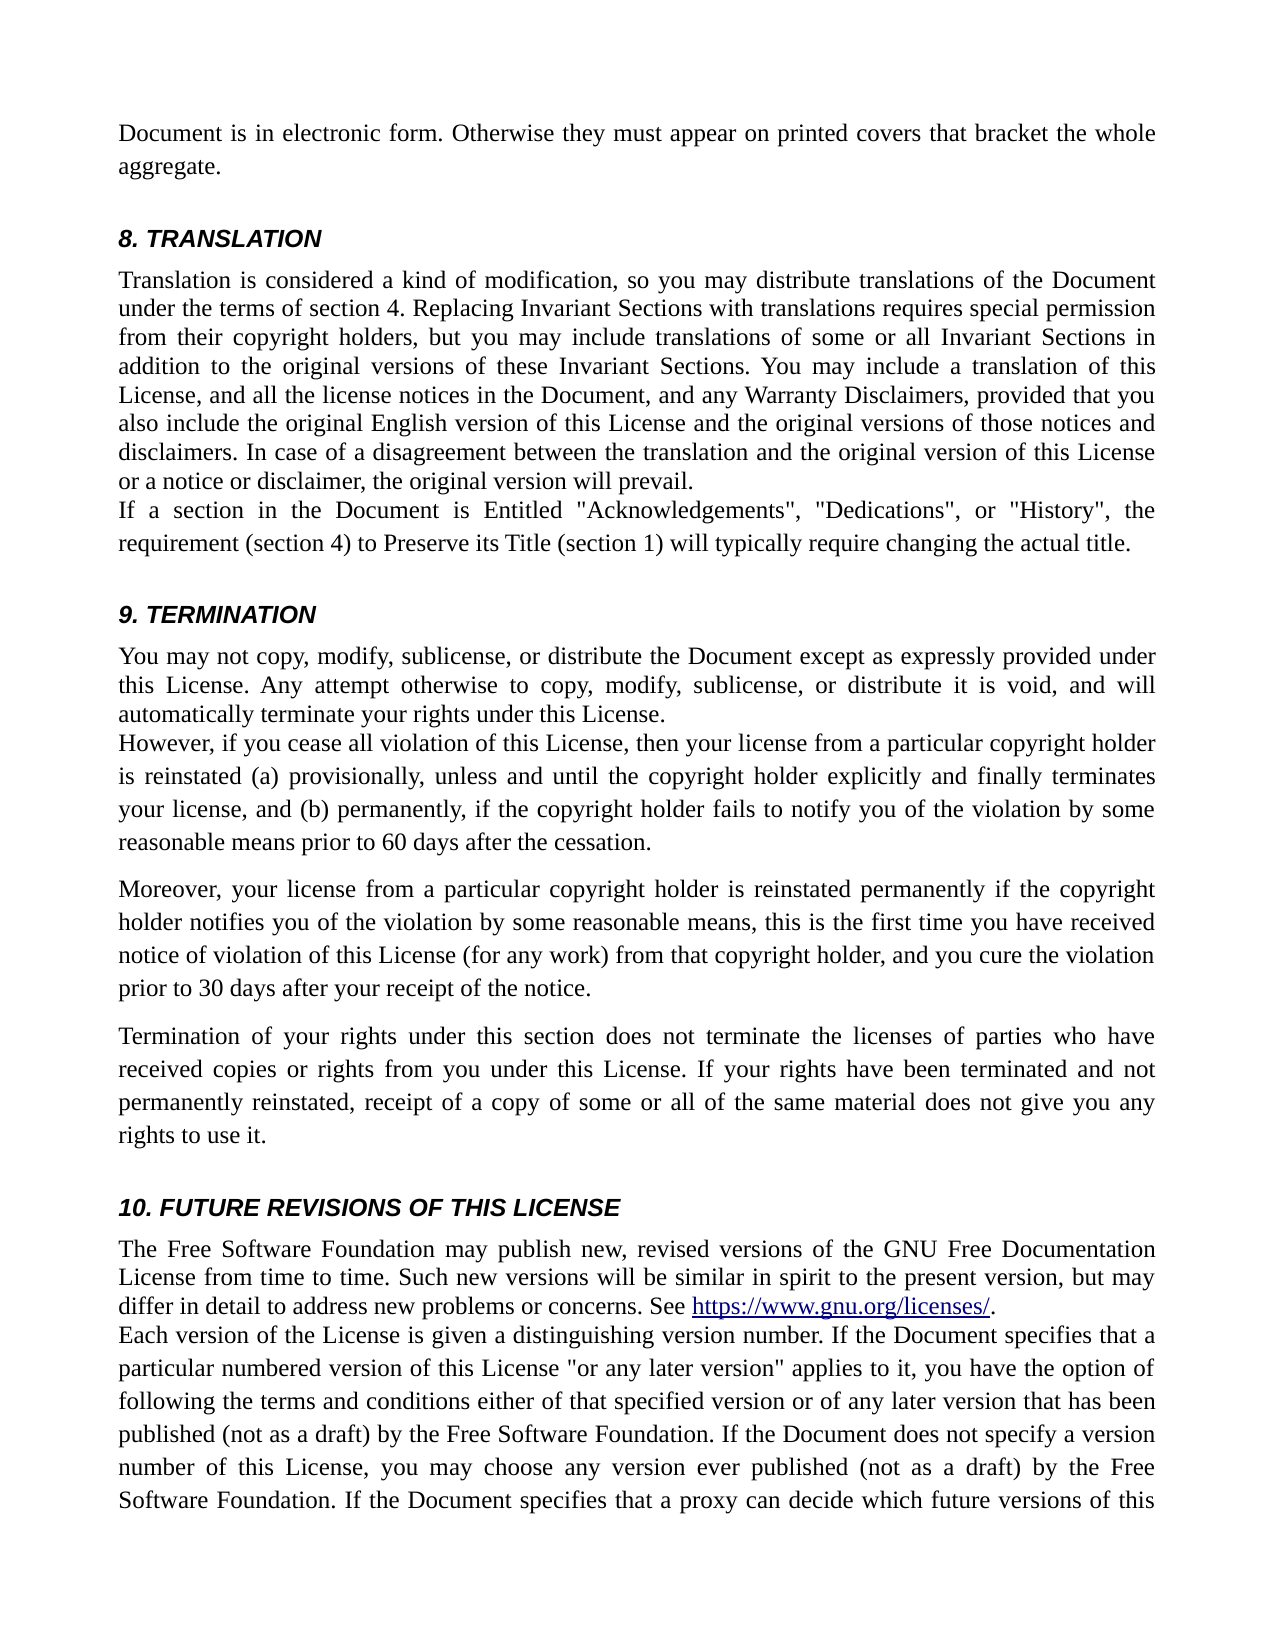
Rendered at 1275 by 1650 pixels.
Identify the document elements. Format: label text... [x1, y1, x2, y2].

subtitle 8. TRANSLATION [118, 224, 1157, 252]
text The Free Software Foundation may publish new, revised versions of the GNU Free Documentation License from time to time. Such new versions will be similar in spirit to the present version, but may differ in detail to address new problems or concerns. See https://www.gnu.org/licenses/. [118, 1234, 1157, 1320]
subtitle 10. FUTURE REVISIONS OF THIS LICENSE [118, 1193, 1157, 1221]
text However, if you cease all violation of this License, then your license from a particular copyright holder is reinstated (a) provisionally, unless and until the copyright holder explicitly and finally terminates your license, and (b) permanently, if the copyright holder fails to notify you of the violation by some reasonable means prior to 60 days after the cessation. [118, 728, 1157, 856]
subtitle 9. TERMINATION [118, 600, 1157, 629]
text Each version of the License is given a distinguishing version number. If the Document specifies that a particular numbered version of this License "or any later version" applies to it, you have the option of following the terms and conditions either of that specified version or of any later version that has been published (not as a draft) by the Free Software Foundation. If the Document does not specify a version number of this License, you may choose any version ever published (not as a draft) by the Free Software Foundation. If the Document specifies that a proxy can decide which future versions of this [118, 1320, 1157, 1514]
text If a section in the Document is Entitled "Acknowledgements", "Dedications", or "History", the requirement (section 4) to Preserve its Title (section 1) will typically require changing the actual title. [118, 495, 1157, 557]
text Translation is considered a kind of modification, so you may distribute translations of the Document under the terms of section 4. Replacing Invariant Sections with translations requires special permission from their copyright holders, but you may include translations of some or all Invariant Sections in addition to the original versions of these Invariant Sections. You may include a translation of this License, and all the license notices in the Document, and any Warranty Disclaimers, provided that you also include the original English version of this License and the original versions of those notices and disclaimers. In case of a disagreement between the translation and the original version of this License or a notice or disclaimer, the original version will prevail. [118, 265, 1157, 495]
text Moreover, your license from a particular copyright holder is reinstated permanently if the copyright holder notifies you of the violation by some reasonable means, this is the first time you have received notice of violation of this License (for any work) from that copyright holder, and you cure the violation prior to 30 days after your receipt of the notice. [118, 874, 1157, 1002]
text Termination of your rights under this section does not terminate the licenses of parties who have received copies or rights from you under this License. If your rights have been terminated and not permanently reinstated, receipt of a copy of some or all of the same material does not give you any rights to use it. [118, 1021, 1157, 1149]
text You may not copy, modify, sublicense, or distribute the Document except as expressly provided under this License. Any attempt otherwise to copy, modify, sublicense, or distribute it is void, and will automatically terminate your rights under this License. [118, 641, 1157, 728]
text Document is in electronic form. Otherwise they must appear on printed covers that bracket the whole aggregate. [118, 118, 1157, 180]
